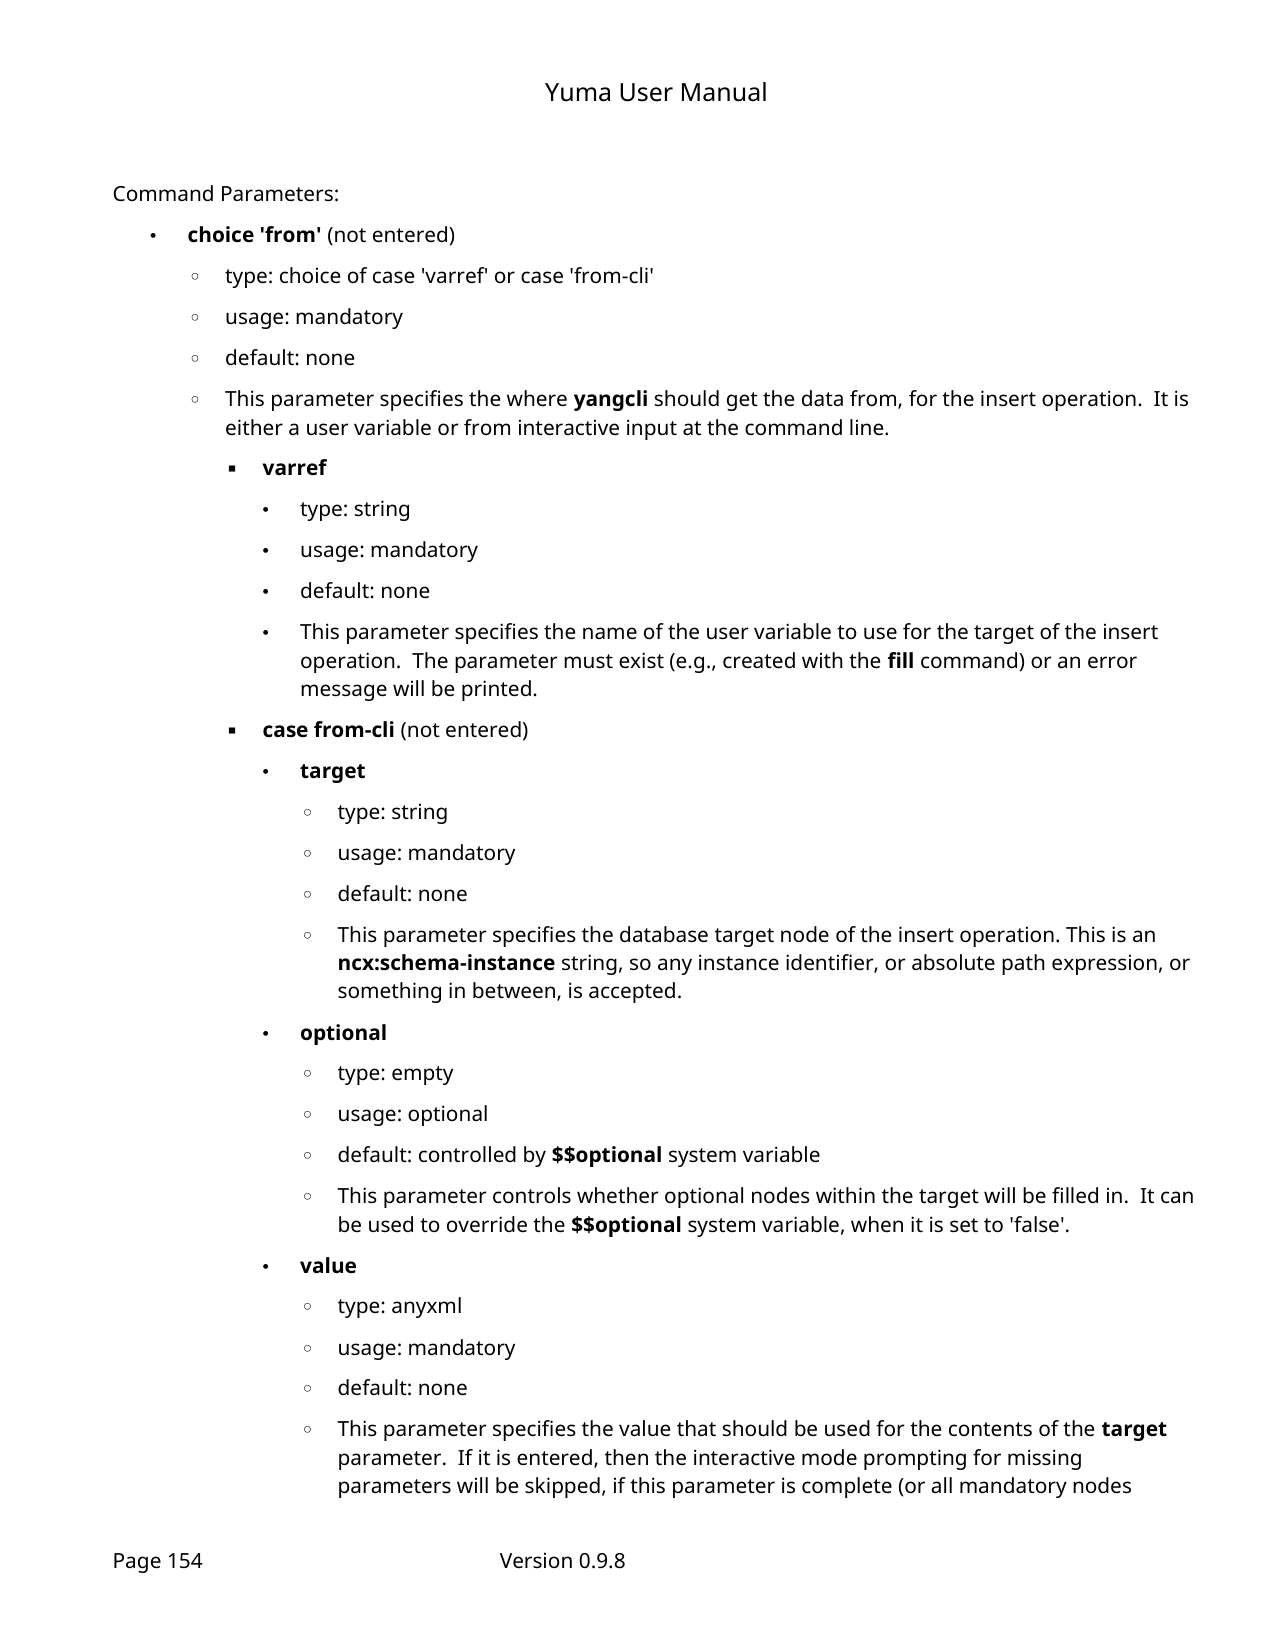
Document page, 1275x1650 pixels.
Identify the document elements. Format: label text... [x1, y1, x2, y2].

list value [262, 1251, 1200, 1279]
list target [262, 756, 1200, 784]
list type: empty [300, 1058, 1200, 1087]
list usage: optional [300, 1099, 1200, 1128]
list This parameter controls whether optional nodes within the target will be filled in. It can be used to override the $$optional system variable, when it is set to 'false'. [300, 1181, 1200, 1238]
list This parameter specifies the database target node of the insert operation. This is an ncx:schema-instance string, so any instance identifier, or absolute path expression, or something in between, is accepted. [300, 920, 1200, 1005]
text Command Parameters: [112, 179, 1200, 208]
list usage: mandatory [262, 535, 1200, 564]
list usage: mandatory [187, 302, 1200, 331]
list type: string [300, 797, 1200, 825]
list type: anyxml [300, 1292, 1200, 1320]
list type: choice of case 'varref' or case 'from-cli' [187, 261, 1200, 290]
list This parameter specifies the name of the user variable to use for the target of the insert operation. The parameter must exist (e.g., created with the fill command) or an error message will be printed. [262, 617, 1200, 703]
list optional [262, 1018, 1200, 1046]
list usage: mandatory [300, 1333, 1200, 1361]
list default: none [300, 1373, 1200, 1402]
list choice 'from' (not entered) [150, 220, 1200, 249]
list default: controlled by $$optional system variable [300, 1140, 1200, 1169]
list usage: mandatory [300, 838, 1200, 866]
list default: none [300, 879, 1200, 907]
list varref [225, 453, 1200, 482]
list type: string [262, 494, 1200, 523]
list default: none [187, 343, 1200, 372]
list case from-cli (not entered) [225, 715, 1200, 743]
list default: none [262, 576, 1200, 605]
list This parameter specifies the value that should be used for the contents of the target parameter. If it is entered, then the interactive mode prompting for missing parameters will be skipped, if this parameter is complete (or all mandatory nodes [300, 1414, 1200, 1500]
list This parameter specifies the where yangcli should get the data from, for the insert operation. It is either a user variable or from interactive input at the command line. [187, 384, 1200, 441]
